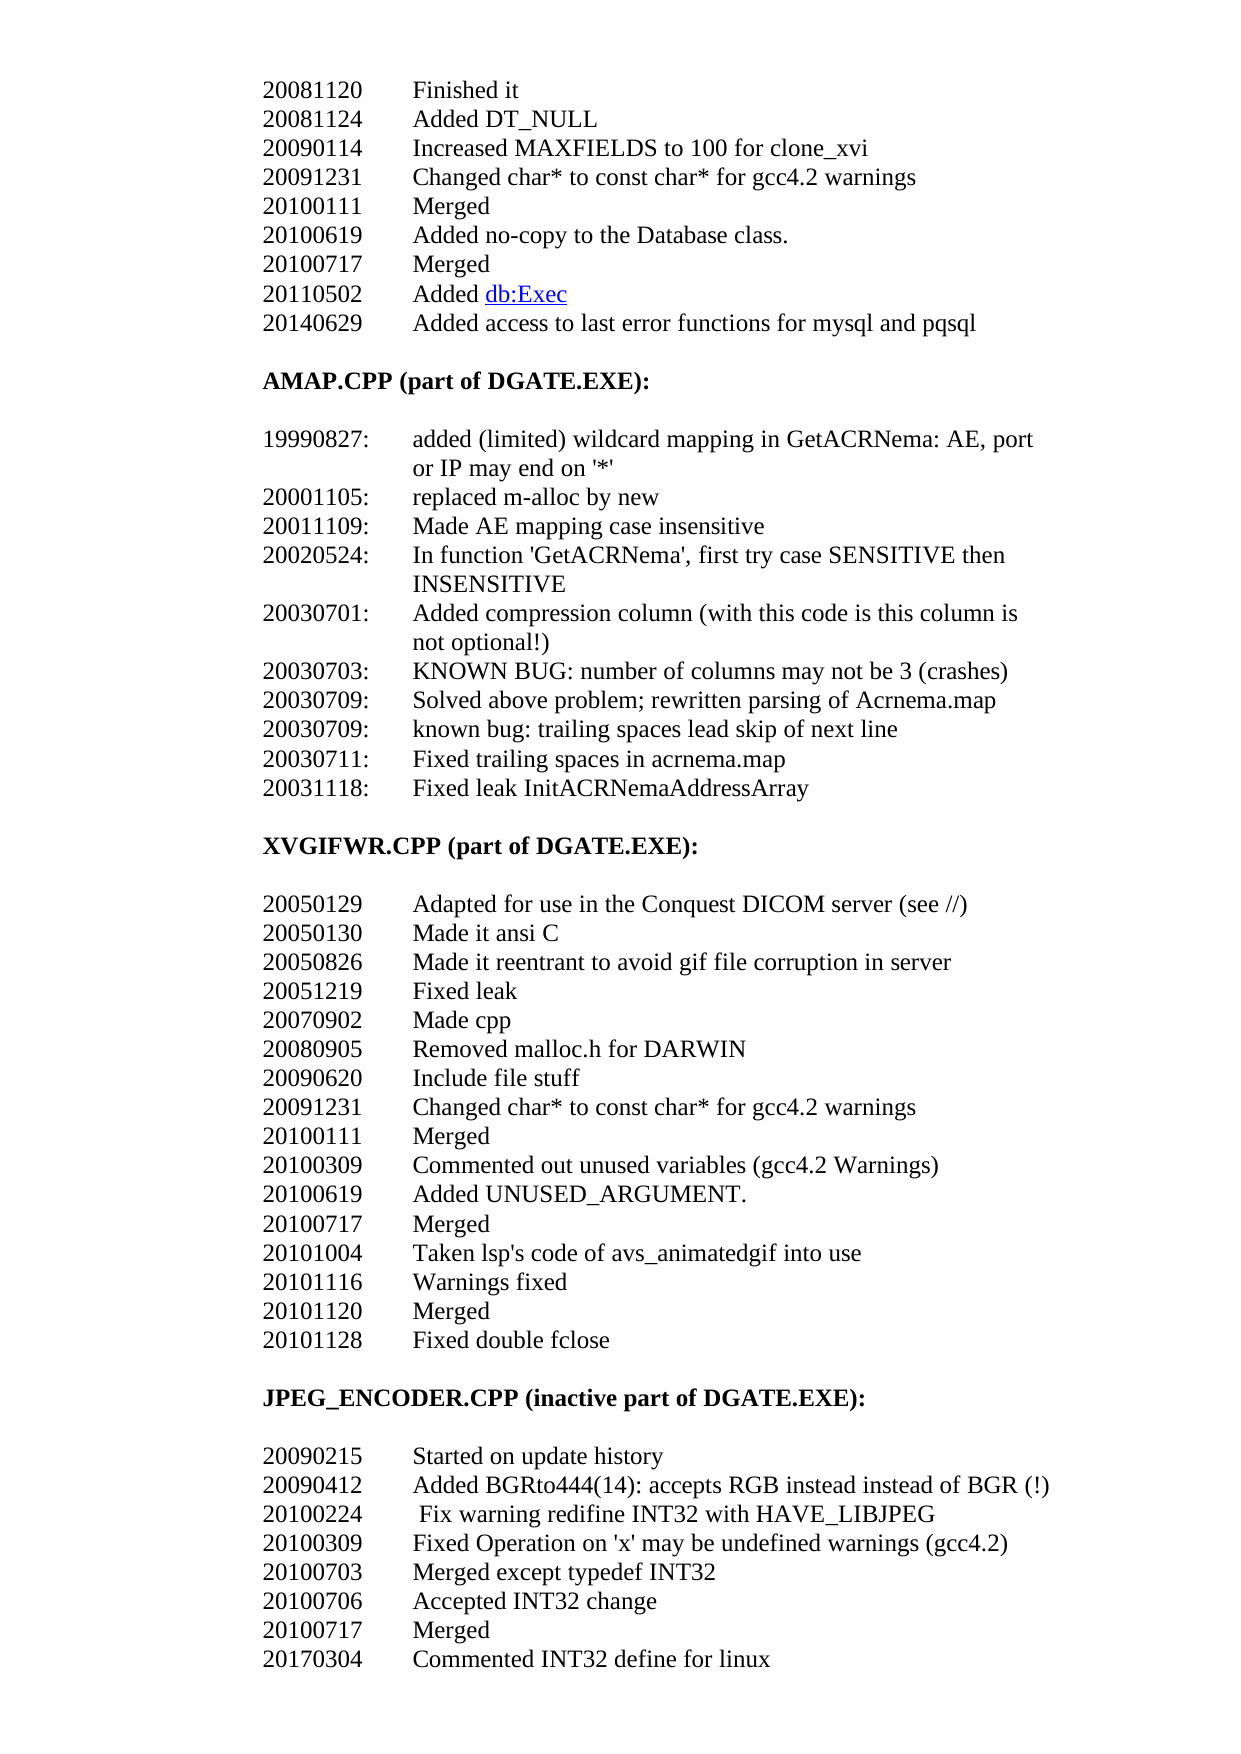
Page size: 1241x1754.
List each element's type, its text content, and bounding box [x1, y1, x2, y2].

text 20100619 Added no-copy to the Database class. [262, 220, 1053, 249]
text 20101116 Warnings fixed [187, 1267, 1053, 1296]
text 20020524: In function 'GetACRNema', first try case SENSITIVE then INSENSITIVE [262, 540, 1053, 598]
text 20051219 Fixed leak [187, 976, 1053, 1005]
text 20081124 Added DT_NULL [262, 104, 1053, 133]
text 20050129 Adapted for use in the Conquest DICOM server (see //) [187, 889, 1053, 918]
text 19990827: added (limited) wildcard mapping in GetACRNema: AE, port or IP may end on '*' [262, 424, 1053, 482]
text 20091231 Changed char* to const char* for gcc4.2 warnings [262, 162, 1053, 191]
text 20100224 Fix warning redifine INT32 with HAVE_LIBJPEG [262, 1499, 1053, 1528]
text 20100717 Merged [187, 1208, 1053, 1237]
text 20001105: replaced m-alloc by new [262, 482, 1053, 511]
text 20030703: KNOWN BUG: number of columns may not be 3 (crashes) [187, 656, 1053, 685]
text 20090215 Started on update history [187, 1441, 1053, 1470]
text AMAP.CPP (part of DGATE.EXE): [262, 366, 1053, 395]
text 20070902 Made cpp [187, 1005, 1053, 1034]
text 20081120 Finished it [262, 75, 1053, 104]
text 20091231 Changed char* to const char* for gcc4.2 warnings [187, 1092, 1053, 1121]
text 20100703 Merged except typedef INT32 [262, 1557, 1053, 1586]
text 20110502 Added db:Exec [262, 278, 1053, 307]
text 20030711: Fixed trailing spaces in acrnema.map [187, 743, 1053, 772]
text 20100111 Merged [187, 1121, 1053, 1150]
text 20170304 Commented INT32 define for linux [262, 1644, 1053, 1673]
text 20101128 Fixed double fclose [187, 1325, 1053, 1354]
text 20100717 Merged [262, 249, 1053, 278]
text 20140629 Added access to last error functions for mysql and pqsql [262, 307, 1053, 337]
text 20090114 Increased MAXFIELDS to 100 for clone_xvi [262, 133, 1053, 162]
text 20050130 Made it ansi C [187, 918, 1053, 947]
text 20100706 Accepted INT32 change [262, 1586, 1053, 1615]
text 20101120 Merged [187, 1296, 1053, 1325]
text 20100619 Added UNUSED_ARGUMENT. [187, 1179, 1053, 1208]
text 20100309 Fixed Operation on 'x' may be undefined warnings (gcc4.2) [262, 1528, 1053, 1557]
text 20031118: Fixed leak InitACRNemaAddressArray [187, 772, 1053, 802]
text XVGIFWR.CPP (part of DGATE.EXE): [262, 831, 1053, 860]
text 20090620 Include file stuff [187, 1063, 1053, 1092]
text 20030709: Solved above problem; rewritten parsing of Acrnema.map [187, 685, 1053, 714]
text JPEG_ENCODER.CPP (inactive part of DGATE.EXE): [262, 1383, 1053, 1412]
text 20030701: Added compression column (with this code is this column is not optional!) [262, 598, 1053, 656]
text 20100111 Merged [262, 191, 1053, 220]
text 20011109: Made AE mapping case insensitive [187, 511, 1053, 540]
text 20090412 Added BGRto444(14): accepts RGB instead instead of BGR (!) [262, 1470, 1053, 1499]
text 20100309 Commented out unused variables (gcc4.2 Warnings) [187, 1150, 1053, 1179]
text 20030709: known bug: trailing spaces lead skip of next line [187, 714, 1053, 743]
text 20080905 Removed malloc.h for DARWIN [187, 1034, 1053, 1063]
text 20101004 Taken lsp's code of avs_animatedgif into use [187, 1237, 1053, 1267]
text 20050826 Made it reentrant to avoid gif file corruption in server [187, 947, 1053, 976]
text 20100717 Merged [262, 1615, 1053, 1644]
